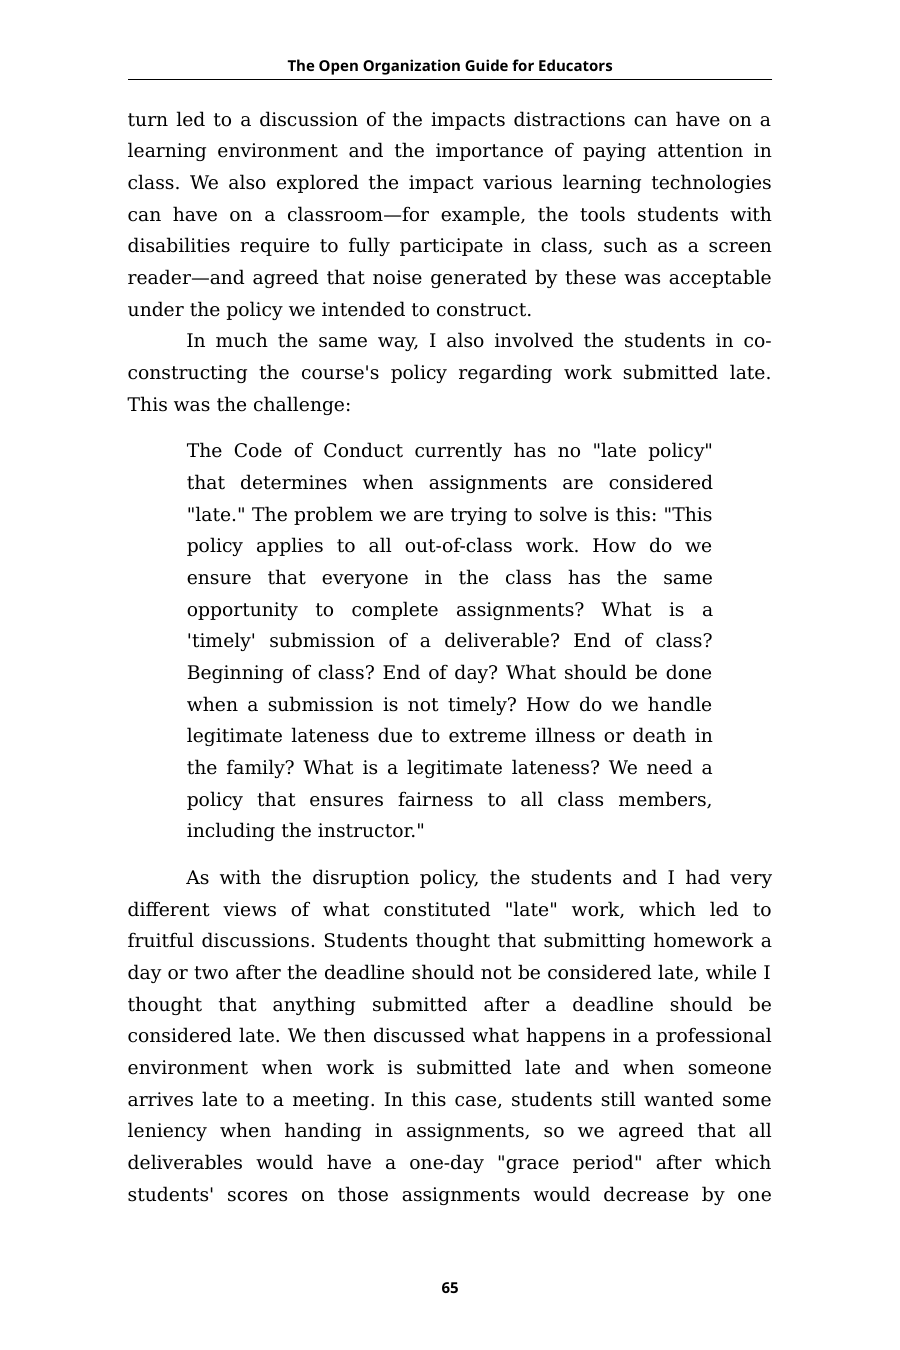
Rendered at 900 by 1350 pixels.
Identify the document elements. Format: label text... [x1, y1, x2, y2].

text In much the same way, I also involved the students in co-constructing the course's policy regarding work submitted late. This was the challenge: [127, 330, 772, 416]
text The Code of Conduct currently has no "late policy" that determines when assignments are considered "late." The problem we are trying to solve is this: "This policy applies to all out-of-class work. How do we ensure that everyone in the class has the same opportunity to complete assignments? What is a 'timely' submission of a deliverable? End of class? Beginning of class? End of day? What should be done when a submission is not timely? How do we handle legitimate lateness due to extreme illness or death in the family? What is a legitimate lateness? We need a policy that ensures fairness to all class members, including the instructor." [187, 440, 713, 842]
text turn led to a discussion of the impacts distractions can have on a learning environment and the importance of paying attention in class. We also explored the impact various learning technologies can have on a classroom—for example, the tools students with disabilities require to fully participate in class, such as a screen reader—and agreed that noise generated by these was acceptable under the policy we intended to construct. [127, 109, 772, 321]
text As with the disruption policy, the students and I had very different views of what constituted "late" work, which led to fruitful discussions. Students thought that submitting homework a day or two after the deadline should not be considered late, while I thought that anything submitted after a deadline should be considered late. We then discussed what happens in a professional environment when work is submitted late and when someone arrives late to a meeting. In this case, students still wanted some leniency when handing in assignments, so we agreed that all deliverables would have a one-day "grace period" after which students' scores on those assignments would decrease by one [127, 867, 772, 1206]
